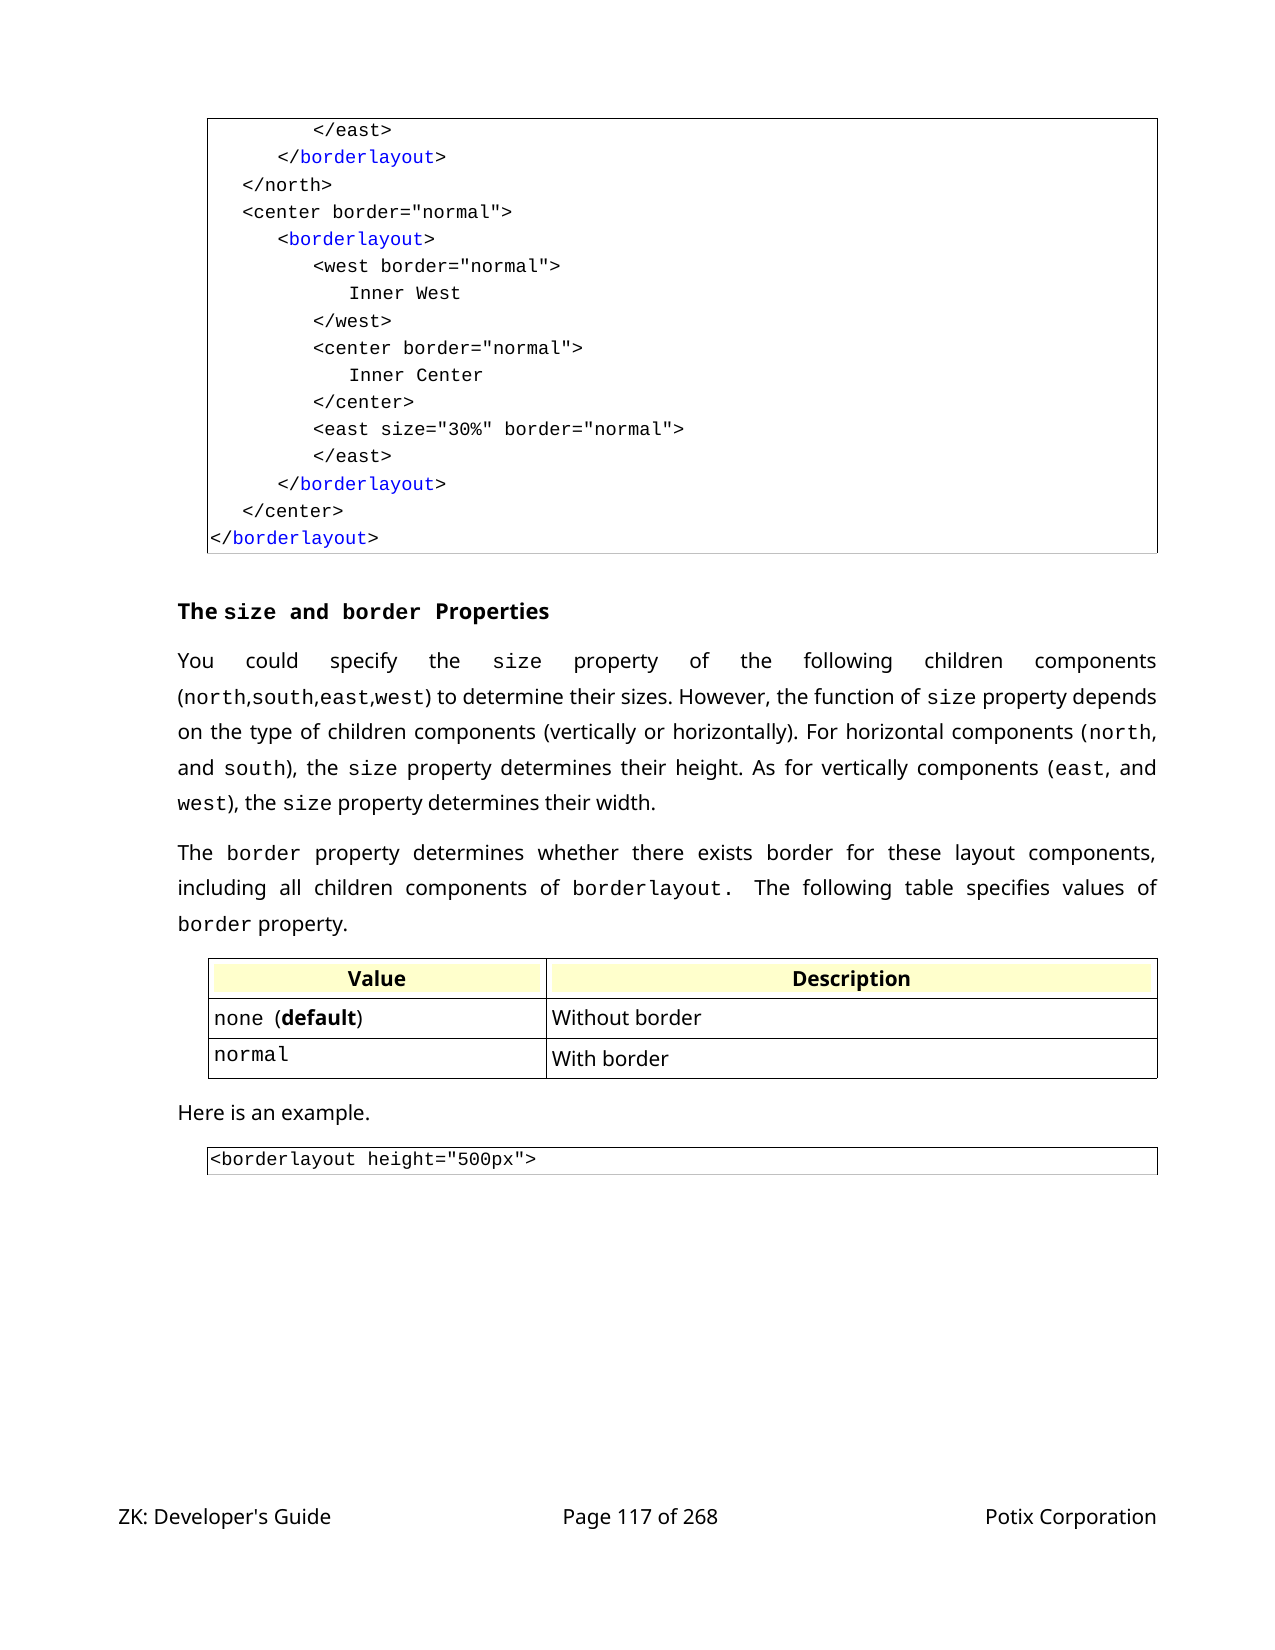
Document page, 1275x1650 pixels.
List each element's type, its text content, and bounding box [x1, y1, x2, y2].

text <center border="normal"> [208, 200, 1157, 224]
text <west border="normal"> [208, 254, 1157, 278]
text </borderlayout> [208, 526, 1157, 553]
table_header Value [209, 959, 546, 998]
text <borderlayout height="500px"> [208, 1148, 1157, 1174]
text </east> [208, 444, 1157, 469]
text </borderlayout> [208, 145, 1157, 169]
text You could specify the size property of the following children components (north,south,east,west) to determine their sizes. However, the function of size property depends on the type of children components (vertically or horizontally). For horizontal components (north, and south), the size property determines their height. As for vertically components (east, and west), the size property determines their width. [177, 646, 1157, 817]
subtitle The size and border Properties [177, 596, 1157, 626]
text <center border="normal"> [208, 336, 1157, 360]
text The border property determines whether there exists border for these layout components, including all children components of borderlayout. The following table specifies values of border property. [177, 838, 1157, 937]
text <borderlayout> [208, 227, 1157, 251]
text </center> [208, 499, 1157, 523]
text <east size="30%" border="normal"> [208, 417, 1157, 441]
table_cell none (default) [209, 999, 546, 1038]
text Here is an example. [177, 1098, 1157, 1127]
text </center> [208, 390, 1157, 414]
text </west> [208, 308, 1157, 333]
table_cell Without border [547, 999, 1157, 1038]
text Inner West [208, 281, 1157, 306]
table_cell normal [209, 1039, 546, 1078]
table_cell With border [547, 1039, 1157, 1078]
text </east> [208, 119, 1157, 142]
text </north> [208, 172, 1157, 197]
table_header Description [547, 959, 1157, 998]
text Inner Center [208, 363, 1157, 387]
text </borderlayout> [208, 472, 1157, 496]
